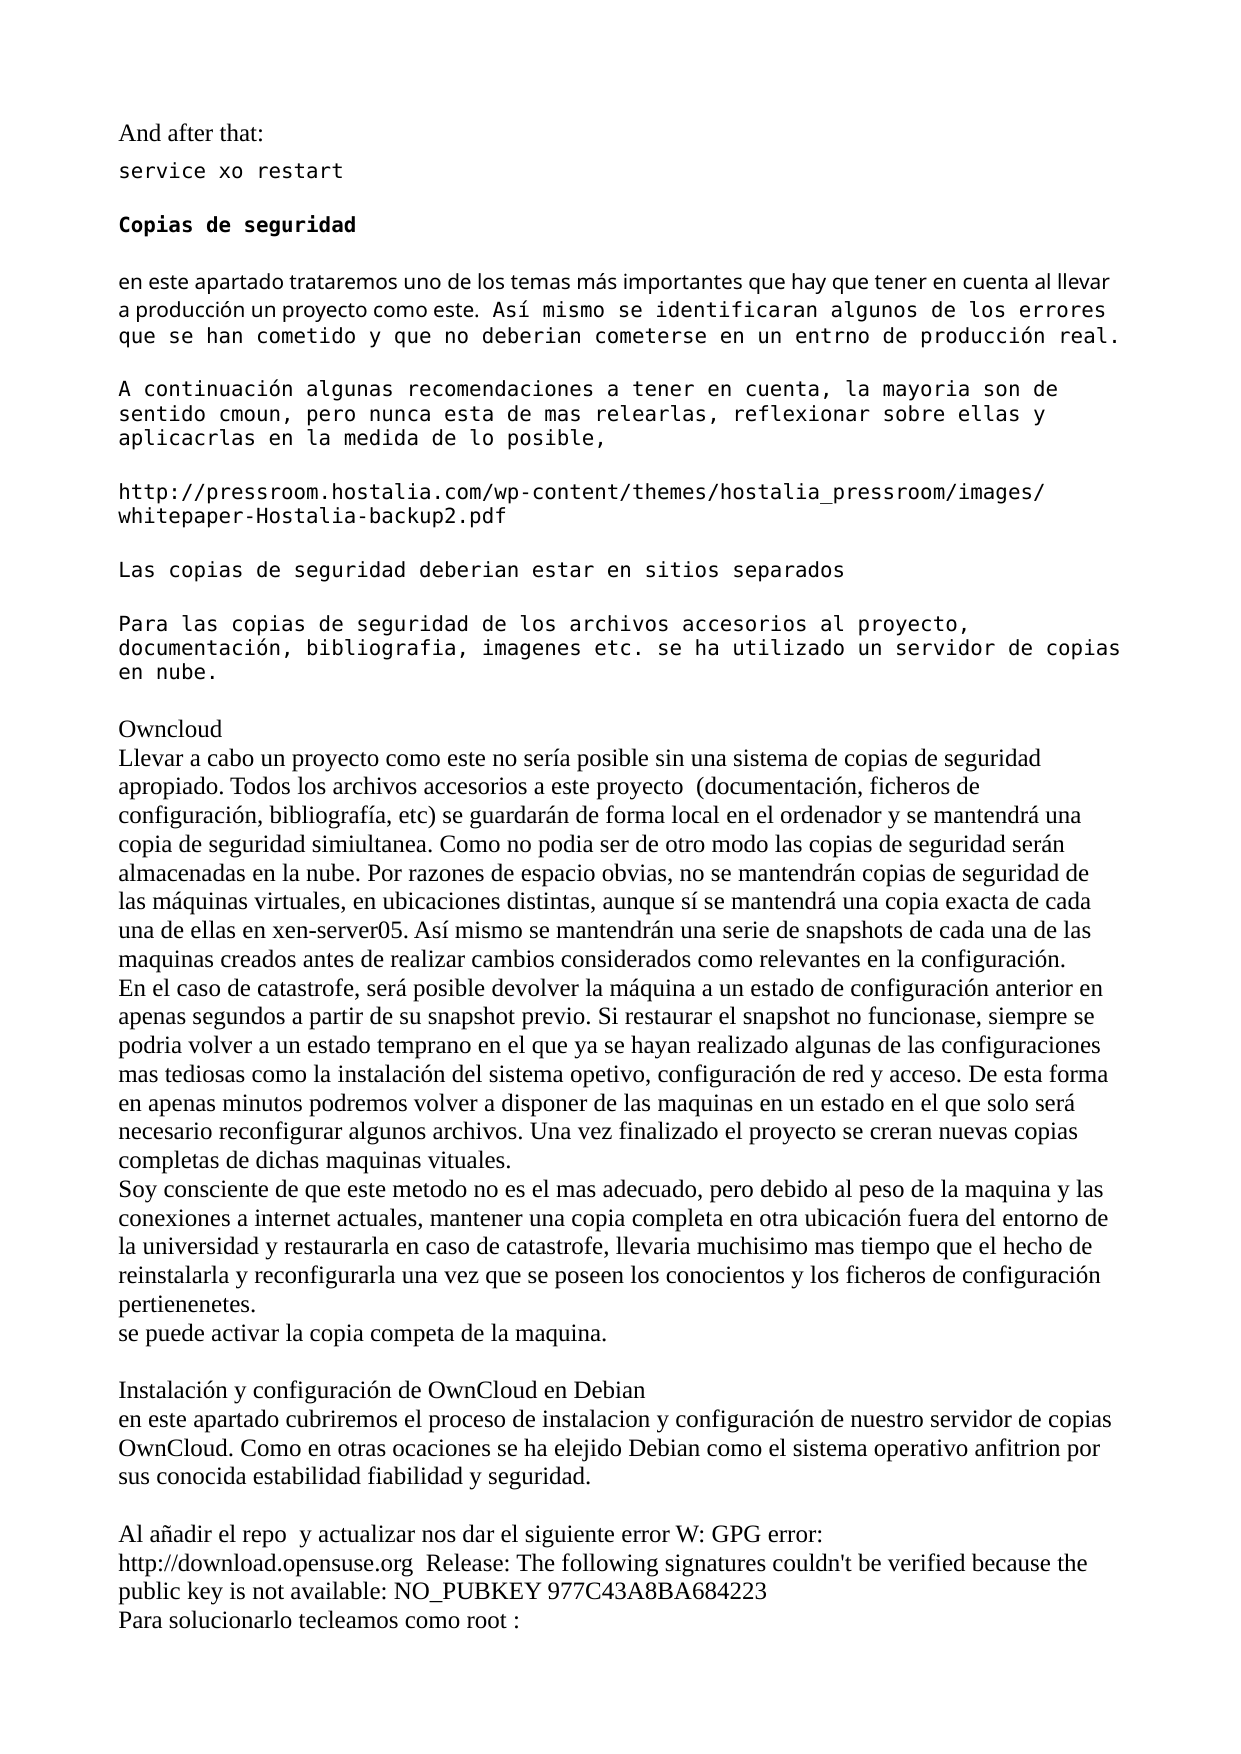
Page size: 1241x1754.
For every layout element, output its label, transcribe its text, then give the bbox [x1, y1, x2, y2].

text Para solucionarlo tecleamos como root : [118, 1605, 1122, 1634]
text Llevar a cabo un proyecto como este no sería posible sin una sistema de copias de seguridad apropiado. Todos los archivos accesorios a este proyecto (documentación, ficheros de configuración, bibliografía, etc) se guardarán de forma local en el ordenador y se mantendrá una copia de seguridad simiultanea. Como no podia ser de otro modo las copias de seguridad serán almacenadas en la nube. Por razones de espacio obvias, no se mantendrán copias de seguridad de las máquinas virtuales, en ubicaciones distintas, aunque sí se mantendrá una copia exacta de cada una de ellas en xen-server05. Así mismo se mantendrán una serie de snapshots de cada una de las maquinas creados antes de realizar cambios considerados como relevantes en la configuración. [118, 743, 1122, 973]
text service xo restart [118, 159, 1122, 184]
text se puede activar la copia competa de la maquina. [118, 1318, 1122, 1346]
text Al añadir el repo y actualizar nos dar el siguiente error W: GPG error: http://download.opensuse.org Release: The following signatures couldn't be verified because the public key is not available: NO_PUBKEY 977C43A8BA684223 [118, 1519, 1122, 1605]
text Copias de seguridad [118, 213, 1122, 237]
text Para las copias de seguridad de los archivos accesorios al proyecto, documentación, bibliografia, imagenes etc. se ha utilizado un servidor de copias en nube. [118, 612, 1122, 684]
text en este apartado trataremos uno de los temas más importantes que hay que tener en cuenta al llevar a producción un proyecto como este. Así mismo se identificaran algunos de los errores que se han cometido y que no deberian cometerse en un entrno de producción real. [118, 267, 1122, 348]
text Las copias de seguridad deberian estar en sitios separados [118, 558, 1122, 582]
text En el caso de catastrofe, será posible devolver la máquina a un estado de configuración anterior en apenas segundos a partir de su snapshot previo. Si restaurar el snapshot no funcionase, siempre se podria volver a un estado temprano en el que ya se hayan realizado algunas de las configuraciones mas tediosas como la instalación del sistema opetivo, configuración de red y acceso. De esta forma en apenas minutos podremos volver a disponer de las maquinas en un estado en el que solo será necesario reconfigurar algunos archivos. Una vez finalizado el proyecto se creran nuevas copias completas de dichas maquinas vituales. [118, 973, 1122, 1174]
text Owncloud [118, 714, 1122, 743]
text en este apartado cubriremos el proceso de instalacion y configuración de nuestro servidor de copias OwnCloud. Como en otras ocaciones se ha elejido Debian como el sistema operativo anfitrion por sus conocida estabilidad fiabilidad y seguridad. [118, 1404, 1122, 1490]
text And after that: [118, 118, 1122, 147]
text Instalación y configuración de OwnCloud en Debian [118, 1375, 1122, 1404]
text http://pressroom.hostalia.com/wp-content/themes/hostalia_pressroom/images/whitepaper-Hostalia-backup2.pdf [118, 480, 1122, 528]
text Soy consciente de que este metodo no es el mas adecuado, pero debido al peso de la maquina y las conexiones a internet actuales, mantener una copia completa en otra ubicación fuera del entorno de la universidad y restaurarla en caso de catastrofe, llevaria muchisimo mas tiempo que el hecho de reinstalarla y reconfigurarla una vez que se poseen los conocientos y los ficheros de configuración pertienenetes. [118, 1174, 1122, 1318]
text A continuación algunas recomendaciones a tener en cuenta, la mayoria son de sentido cmoun, pero nunca esta de mas relearlas, reflexionar sobre ellas y aplicacrlas en la medida de lo posible, [118, 377, 1122, 450]
